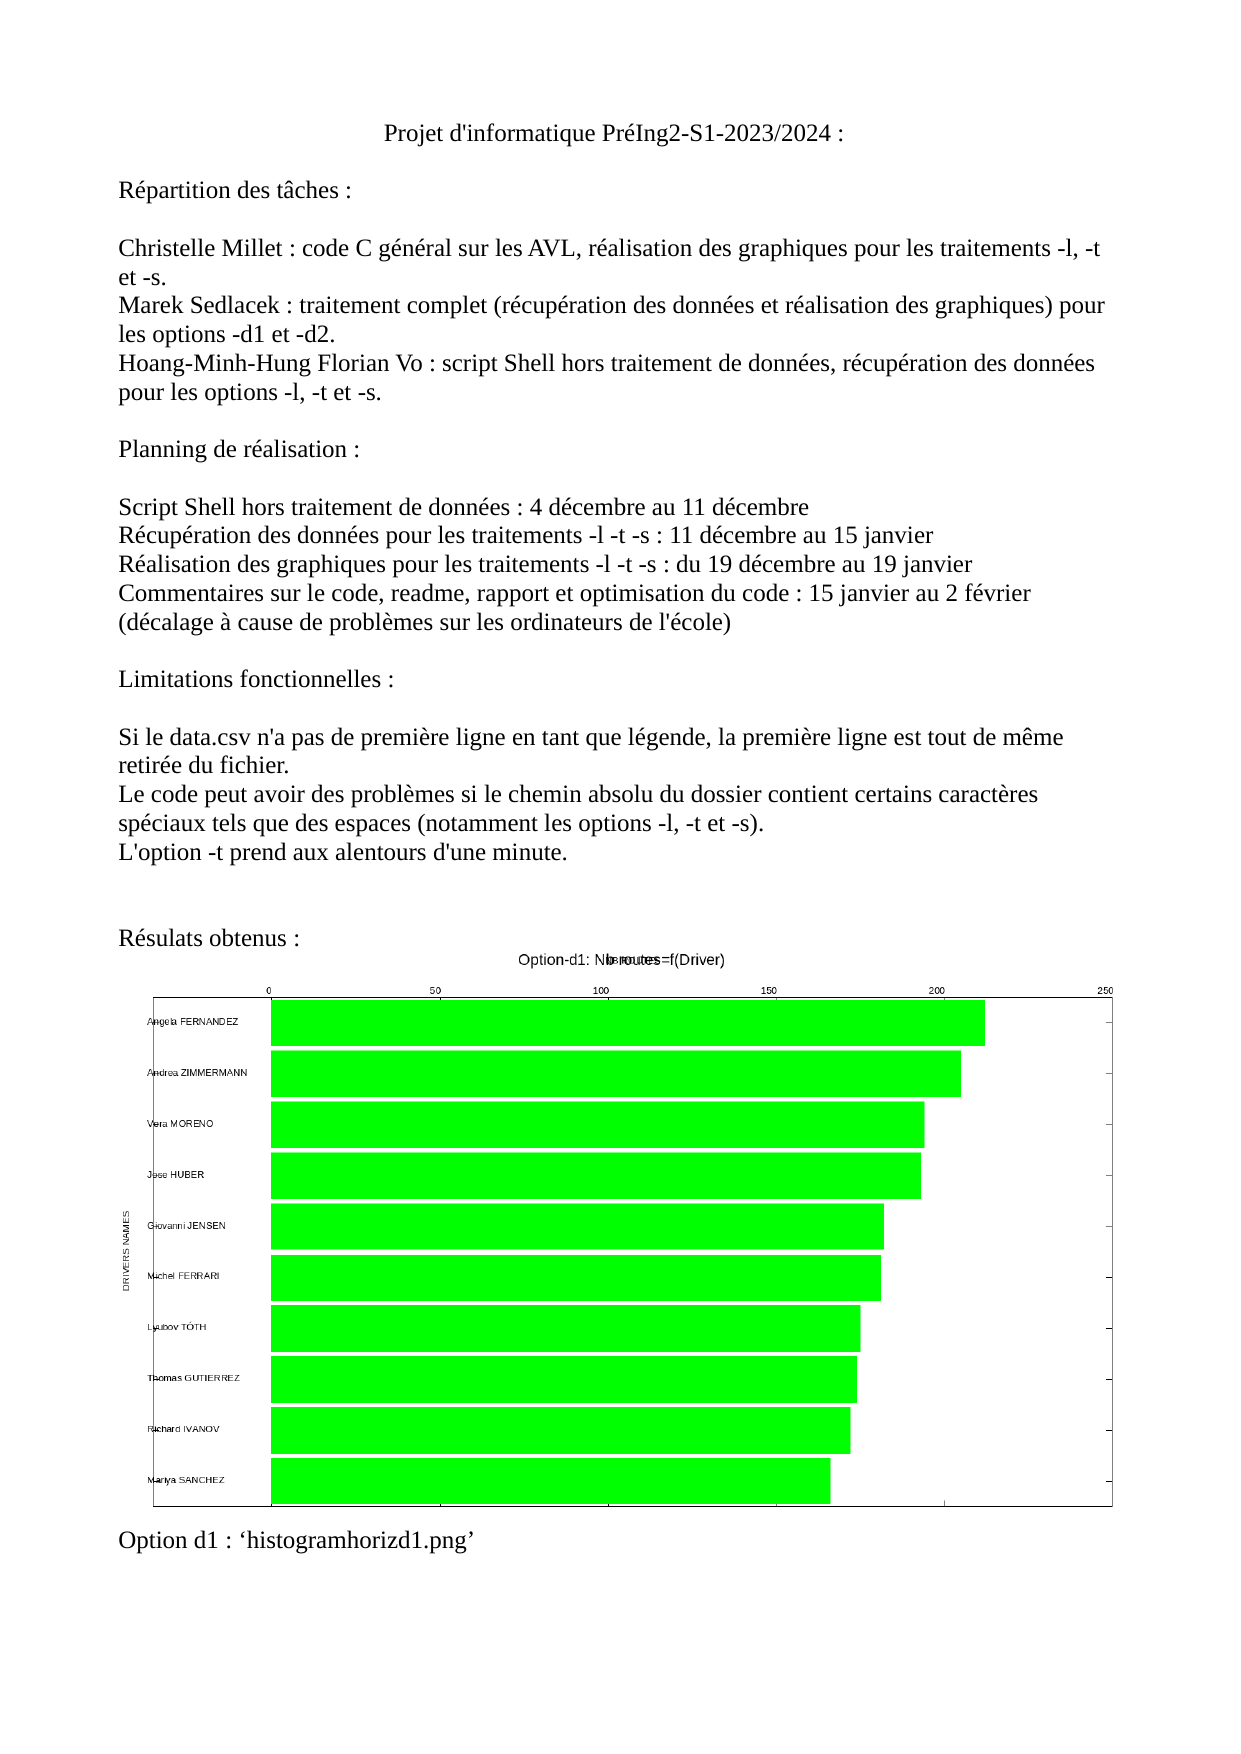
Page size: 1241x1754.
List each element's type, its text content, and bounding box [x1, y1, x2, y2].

text Limitations fonctionnelles : [118, 664, 1122, 693]
text Si le data.csv n'a pas de première ligne en tant que légende, la première ligne est tout de même retirée du fichier. [118, 722, 1122, 779]
text Récupération des données pour les traitements -l -t -s : 11 décembre au 15 janvier [118, 521, 1122, 549]
text Résulats obtenus : [118, 923, 1122, 951]
text Projet d'informatique PréIng2-S1-2023/2024 : [118, 118, 1122, 147]
text Hoang-Minh-Hung Florian Vo : script Shell hors traitement de données, récupération des données pour les options -l, -t et -s. [118, 348, 1122, 406]
text Réalisation des graphiques pour les traitements -l -t -s : du 19 décembre au 19 janvier [118, 549, 1122, 578]
text Le code peut avoir des problèmes si le chemin absolu du dossier contient certains caractères spéciaux tels que des espaces (notamment les options -l, -t et -s). [118, 779, 1122, 837]
text Commentaires sur le code, readme, rapport et optimisation du code : 15 janvier au 2 février (décalage à cause de problèmes sur les ordinateurs de l'école) [118, 578, 1122, 636]
text Répartition des tâches : [118, 176, 1122, 204]
text Planning de réalisation : [118, 434, 1122, 463]
text Christelle Millet : code C général sur les AVL, réalisation des graphiques pour les traitements -l, -t et -s. [118, 233, 1122, 291]
picture [118, 951, 1123, 1526]
text Marek Sedlacek : traitement complet (récupération des données et réalisation des graphiques) pour les options -d1 et -d2. [118, 291, 1122, 348]
text L'option -t prend aux alentours d'une minute. [118, 837, 1122, 866]
text Script Shell hors traitement de données : 4 décembre au 11 décembre [118, 492, 1122, 521]
text Option d1 : ‘histogramhorizd1.png’ [118, 1526, 1122, 1554]
